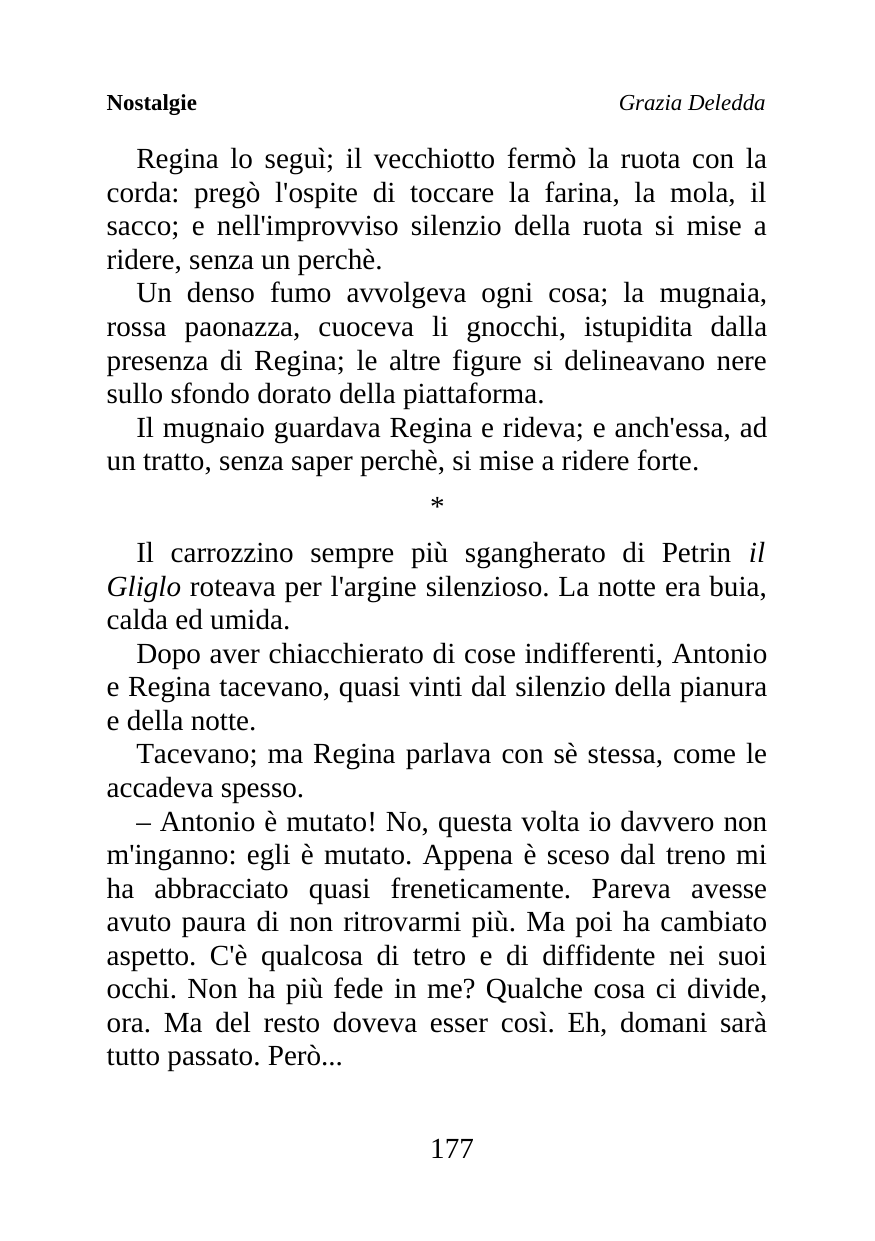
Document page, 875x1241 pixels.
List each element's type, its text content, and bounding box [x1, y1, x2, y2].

text Il mugnaio guardava Regina e rideva; e anch'essa, ad un tratto, senza saper perchè, si mise a ridere forte. [106, 410, 768, 477]
text – Antonio è mutato! No, questa volta io davvero non m'inganno: egli è mutato. Appena è sceso dal treno mi ha abbracciato quasi freneticamente. Pareva avesse avuto paura di non ritrovarmi più. Ma poi ha cambiato aspetto. C'è qualcosa di tetro e di diffidente nei suoi occhi. Non ha più fede in me? Qualche cosa ci divide, ora. Ma del resto doveva esser così. Eh, domani sarà tutto passato. Però... [106, 804, 768, 1072]
text Regina lo seguì; il vecchiotto fermò la ruota con la corda: pregò l'ospite di toccare la farina, la mola, il sacco; e nell'improvviso silenzio della ruota si mise a ridere, senza un perchè. [106, 141, 768, 276]
text Il carrozzino sempre più sgangherato di Petrin il Gliglo roteava per l'argine silenzioso. La notte era buia, calda ed umida. [106, 535, 768, 636]
text Tacevano; ma Regina parlava con sè stessa, come le accadeva spesso. [106, 737, 768, 804]
text Dopo aver chiacchierato di cose indifferenti, Antonio e Regina tacevano, quasi vinti dal silenzio della pianura e della notte. [106, 636, 768, 737]
text * [106, 489, 768, 523]
text Un denso fumo avvolgeva ogni cosa; la mugnaia, rossa paonazza, cuoceva li gnocchi, istupidita dalla presenza di Regina; le altre figure si delineavano nere sullo sfondo dorato della piattaforma. [106, 276, 768, 410]
